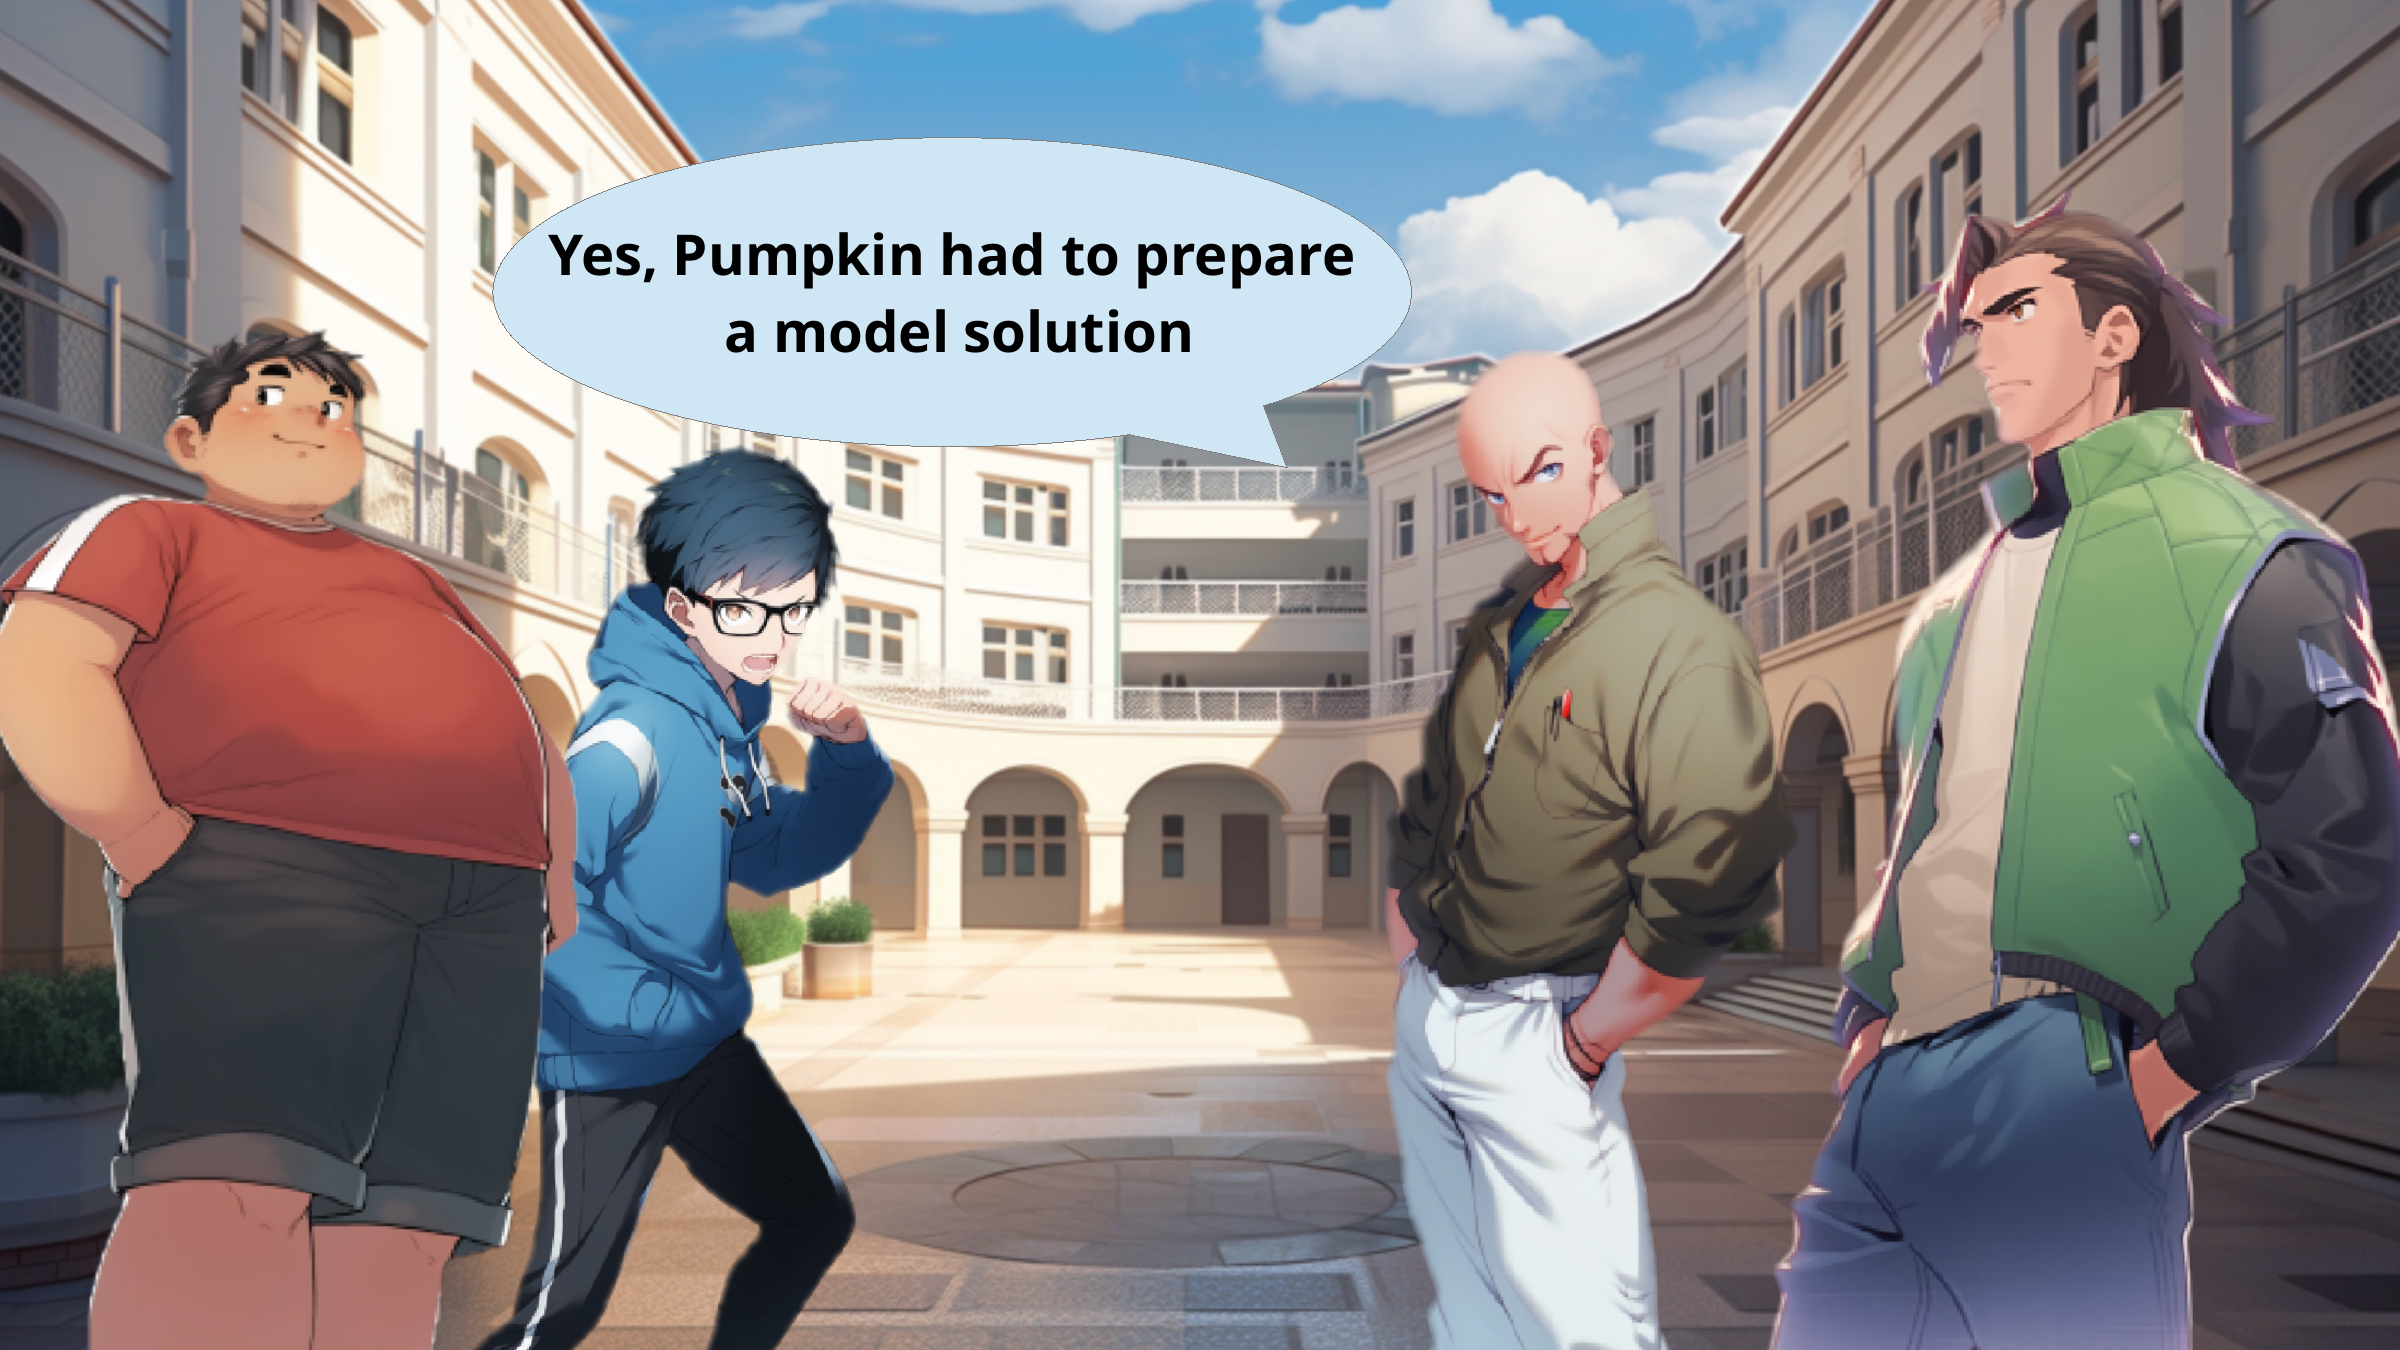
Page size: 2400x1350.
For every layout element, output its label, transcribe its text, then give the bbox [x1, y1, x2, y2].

picture [0, 0, 2400, 1350]
text_box Yes, Pumpkin had to prepare a model solution [492, 137, 1412, 468]
